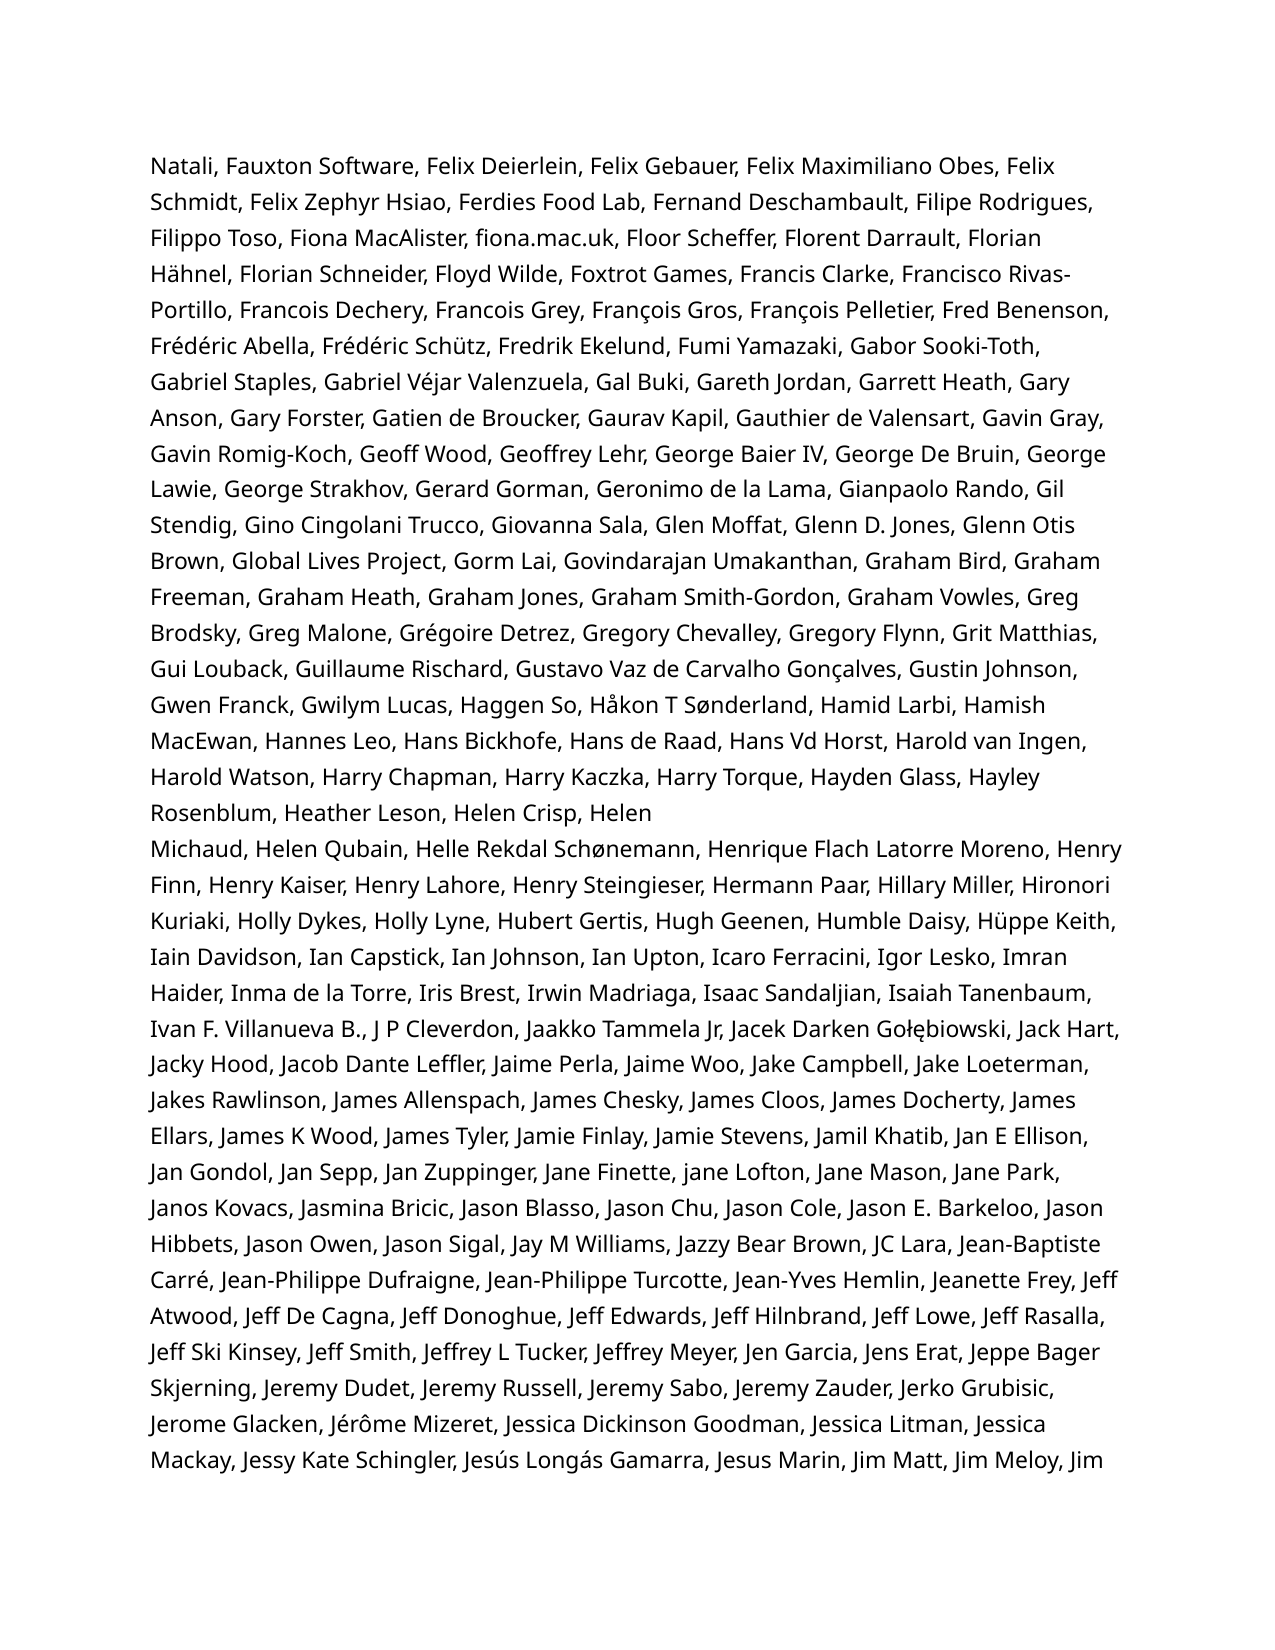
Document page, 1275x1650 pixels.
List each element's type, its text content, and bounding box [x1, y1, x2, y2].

text Natali, Fauxton Software, Felix Deierlein, Felix Gebauer, Felix Maximiliano Obes, Felix Schmidt, Felix Zephyr Hsiao, Ferdies Food Lab, Fernand Deschambault, Filipe Rodrigues, Filippo Toso, Fiona MacAlister, fiona.mac.uk, Floor Scheffer, Florent Darrault, Florian Hähnel, Florian Schneider, Floyd Wilde, Foxtrot Games, Francis Clarke, Francisco Rivas-Portillo, Francois Dechery, Francois Grey, François Gros, François Pelletier, Fred Benenson, Frédéric Abella, Frédéric Schütz, Fredrik Ekelund, Fumi Yamazaki, Gabor Sooki-Toth, Gabriel Staples, Gabriel Véjar Valenzuela, Gal Buki, Gareth Jordan, Garrett Heath, Gary Anson, Gary Forster, Gatien de Broucker, Gaurav Kapil, Gauthier de Valensart, Gavin Gray, Gavin Romig-Koch, Geoff Wood, Geoffrey Lehr, George Baier IV, George De Bruin, George Lawie, George Strakhov, Gerard Gorman, Geronimo de la Lama, Gianpaolo Rando, Gil Stendig, Gino Cingolani Trucco, Giovanna Sala, Glen Moffat, Glenn D. Jones, Glenn Otis Brown, Global Lives Project, Gorm Lai, Govindarajan Umakanthan, Graham Bird, Graham Freeman, Graham Heath, Graham Jones, Graham Smith-Gordon, Graham Vowles, Greg Brodsky, Greg Malone, Grégoire Detrez, Gregory Chevalley, Gregory Flynn, Grit Matthias, Gui Louback, Guillaume Rischard, Gustavo Vaz de Carvalho Gonçalves, Gustin Johnson, Gwen Franck, Gwilym Lucas, Haggen So, Håkon T Sønderland, Hamid Larbi, Hamish MacEwan, Hannes Leo, Hans Bickhofe, Hans de Raad, Hans Vd Horst, Harold van Ingen, Harold Watson, Harry Chapman, Harry Kaczka, Harry Torque, Hayden Glass, Hayley Rosenblum, Heather Leson, Helen Crisp, Helen [150, 150, 1125, 828]
text Michaud, Helen Qubain, Helle Rekdal Schønemann, Henrique Flach Latorre Moreno, Henry Finn, Henry Kaiser, Henry Lahore, Henry Steingieser, Hermann Paar, Hillary Miller, Hironori Kuriaki, Holly Dykes, Holly Lyne, Hubert Gertis, Hugh Geenen, Humble Daisy, Hüppe Keith, Iain Davidson, Ian Capstick, Ian Johnson, Ian Upton, Icaro Ferracini, Igor Lesko, Imran Haider, Inma de la Torre, Iris Brest, Irwin Madriaga, Isaac Sandaljian, Isaiah Tanenbaum, Ivan F. Villanueva B., J P Cleverdon, Jaakko Tammela Jr, Jacek Darken Gołębiowski, Jack Hart, Jacky Hood, Jacob Dante Leffler, Jaime Perla, Jaime Woo, Jake Campbell, Jake Loeterman, Jakes Rawlinson, James Allenspach, James Chesky, James Cloos, James Docherty, James Ellars, James K Wood, James Tyler, Jamie Finlay, Jamie Stevens, Jamil Khatib, Jan E Ellison, Jan Gondol, Jan Sepp, Jan Zuppinger, Jane Finette, jane Lofton, Jane Mason, Jane Park, Janos Kovacs, Jasmina Bricic, Jason Blasso, Jason Chu, Jason Cole, Jason E. Barkeloo, Jason Hibbets, Jason Owen, Jason Sigal, Jay M Williams, Jazzy Bear Brown, JC Lara, Jean-Baptiste Carré, Jean-Philippe Dufraigne, Jean-Philippe Turcotte, Jean-Yves Hemlin, Jeanette Frey, Jeff Atwood, Jeff De Cagna, Jeff Donoghue, Jeff Edwards, Jeff Hilnbrand, Jeff Lowe, Jeff Rasalla, Jeff Ski Kinsey, Jeff Smith, Jeffrey L Tucker, Jeffrey Meyer, Jen Garcia, Jens Erat, Jeppe Bager Skjerning, Jeremy Dudet, Jeremy Russell, Jeremy Sabo, Jeremy Zauder, Jerko Grubisic, Jerome Glacken, Jérôme Mizeret, Jessica Dickinson Goodman, Jessica Litman, Jessica Mackay, Jessy Kate Schingler, Jesús Longás Gamarra, Jesus Marin, Jim Matt, Jim Meloy, Jim [150, 833, 1125, 1475]
